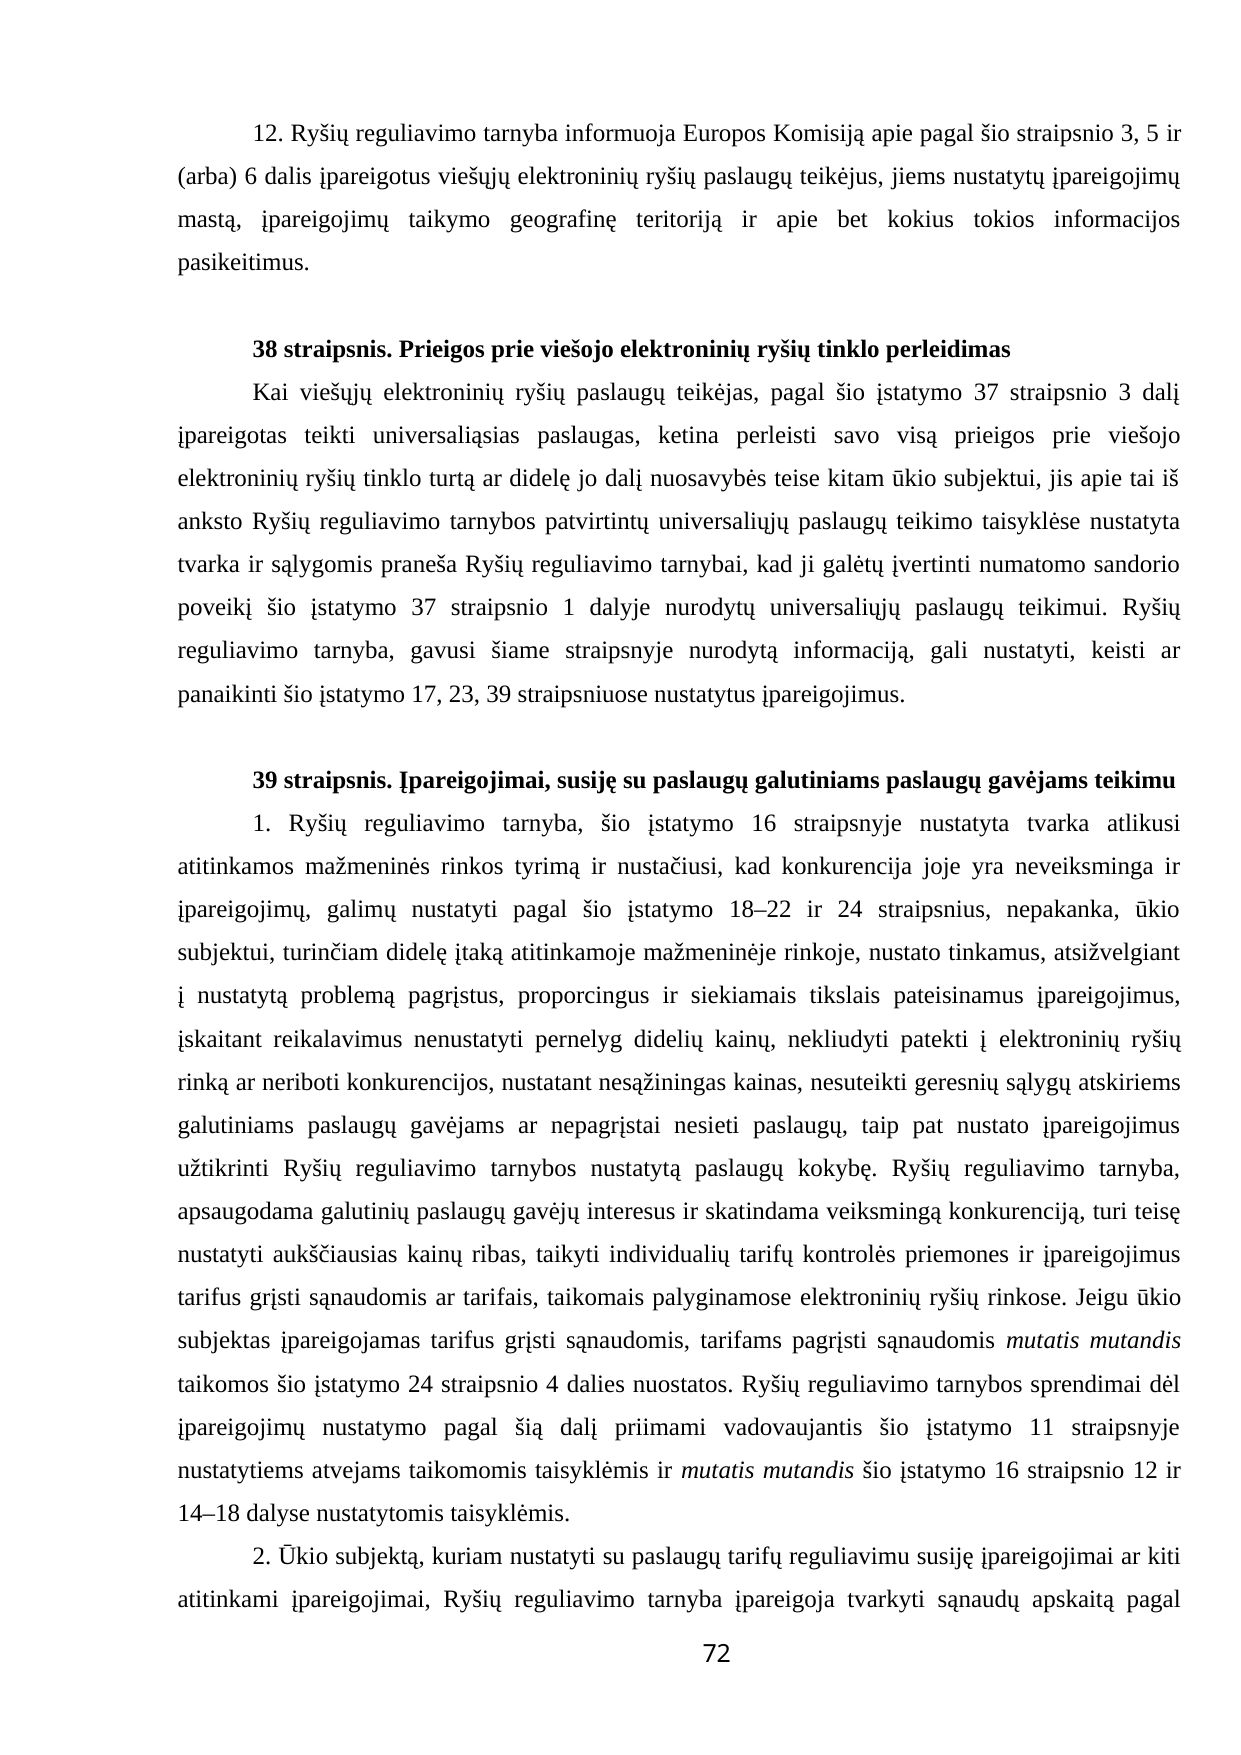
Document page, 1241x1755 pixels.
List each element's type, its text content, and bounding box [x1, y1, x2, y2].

text 1. Ryšių reguliavimo tarnyba, šio įstatymo 16 straipsnyje nustatyta tvarka atlikusi atitinkamos mažmeninės rinkos tyrimą ir nustačiusi, kad konkurencija joje yra neveiksminga ir įpareigojimų, galimų nustatyti pagal šio įstatymo 18–22 ir 24 straipsnius, nepakanka, ūkio subjektui, turinčiam didelę įtaką atitinkamoje mažmeninėje rinkoje, nustato tinkamus, atsižvelgiant į nustatytą problemą pagrįstus, proporcingus ir siekiamais tikslais pateisinamus įpareigojimus, įskaitant reikalavimus nenustatyti pernelyg didelių kainų, nekliudyti patekti į elektroninių ryšių rinką ar neriboti konkurencijos, nustatant nesąžiningas kainas, nesuteikti geresnių sąlygų atskiriems galutiniams paslaugų gavėjams ar nepagrįstai nesieti paslaugų, taip pat nustato įpareigojimus užtikrinti Ryšių reguliavimo tarnybos nustatytą paslaugų kokybę. Ryšių reguliavimo tarnyba, apsaugodama galutinių paslaugų gavėjų interesus ir skatindama veiksmingą konkurenciją, turi teisę nustatyti aukščiausias kainų ribas, taikyti individualių tarifų kontrolės priemones ir įpareigojimus tarifus grįsti sąnaudomis ar tarifais, taikomais palyginamose elektroninių ryšių rinkose. Jeigu ūkio subjektas įpareigojamas tarifus grįsti sąnaudomis, tarifams pagrįsti sąnaudomis mutatis mutandis taikomos šio įstatymo 24 straipsnio 4 dalies nuostatos. Ryšių reguliavimo tarnybos sprendimai dėl įpareigojimų nustatymo pagal šią dalį priimami vadovaujantis šio įstatymo 11 straipsnyje nustatytiems atvejams taikomomis taisyklėmis ir mutatis mutandis šio įstatymo 16 straipsnio 12 ir 14–18 dalyse nustatytomis taisyklėmis. [177, 808, 1181, 1527]
text 39 straipsnis. Įpareigojimai, susiję su paslaugų galutiniams paslaugų gavėjams teikimu [252, 765, 1181, 794]
text Kai viešųjų elektroninių ryšių paslaugų teikėjas, pagal šio įstatymo 37 straipsnio 3 dalį įpareigotas teikti universaliąsias paslaugas, ketina perleisti savo visą prieigos prie viešojo elektroninių ryšių tinklo turtą ar didelę jo dalį nuosavybės teise kitam ūkio subjektui, jis apie tai iš anksto Ryšių reguliavimo tarnybos patvirtintų universaliųjų paslaugų teikimo taisyklėse nustatyta tvarka ir sąlygomis praneša Ryšių reguliavimo tarnybai, kad ji galėtų įvertinti numatomo sandorio poveikį šio įstatymo 37 straipsnio 1 dalyje nurodytų universaliųjų paslaugų teikimui. Ryšių reguliavimo tarnyba, gavusi šiame straipsnyje nurodytą informaciją, gali nustatyti, keisti ar panaikinti šio įstatymo 17, 23, 39 straipsniuose nustatytus įpareigojimus. [177, 377, 1181, 707]
text 38 straipsnis. Prieigos prie viešojo elektroninių ryšių tinklo perleidimas [177, 334, 1181, 362]
text 2. Ūkio subjektą, kuriam nustatyti su paslaugų tarifų reguliavimu susiję įpareigojimai ar kiti atitinkami įpareigojimai, Ryšių reguliavimo tarnyba įpareigoja tvarkyti sąnaudų apskaitą pagal [177, 1541, 1181, 1613]
text 12. Ryšių reguliavimo tarnyba informuoja Europos Komisiją apie pagal šio straipsnio 3, 5 ir (arba) 6 dalis įpareigotus viešųjų elektroninių ryšių paslaugų teikėjus, jiems nustatytų įpareigojimų mastą, įpareigojimų taikymo geografinę teritoriją ir apie bet kokius tokios informacijos pasikeitimus. [177, 118, 1181, 276]
